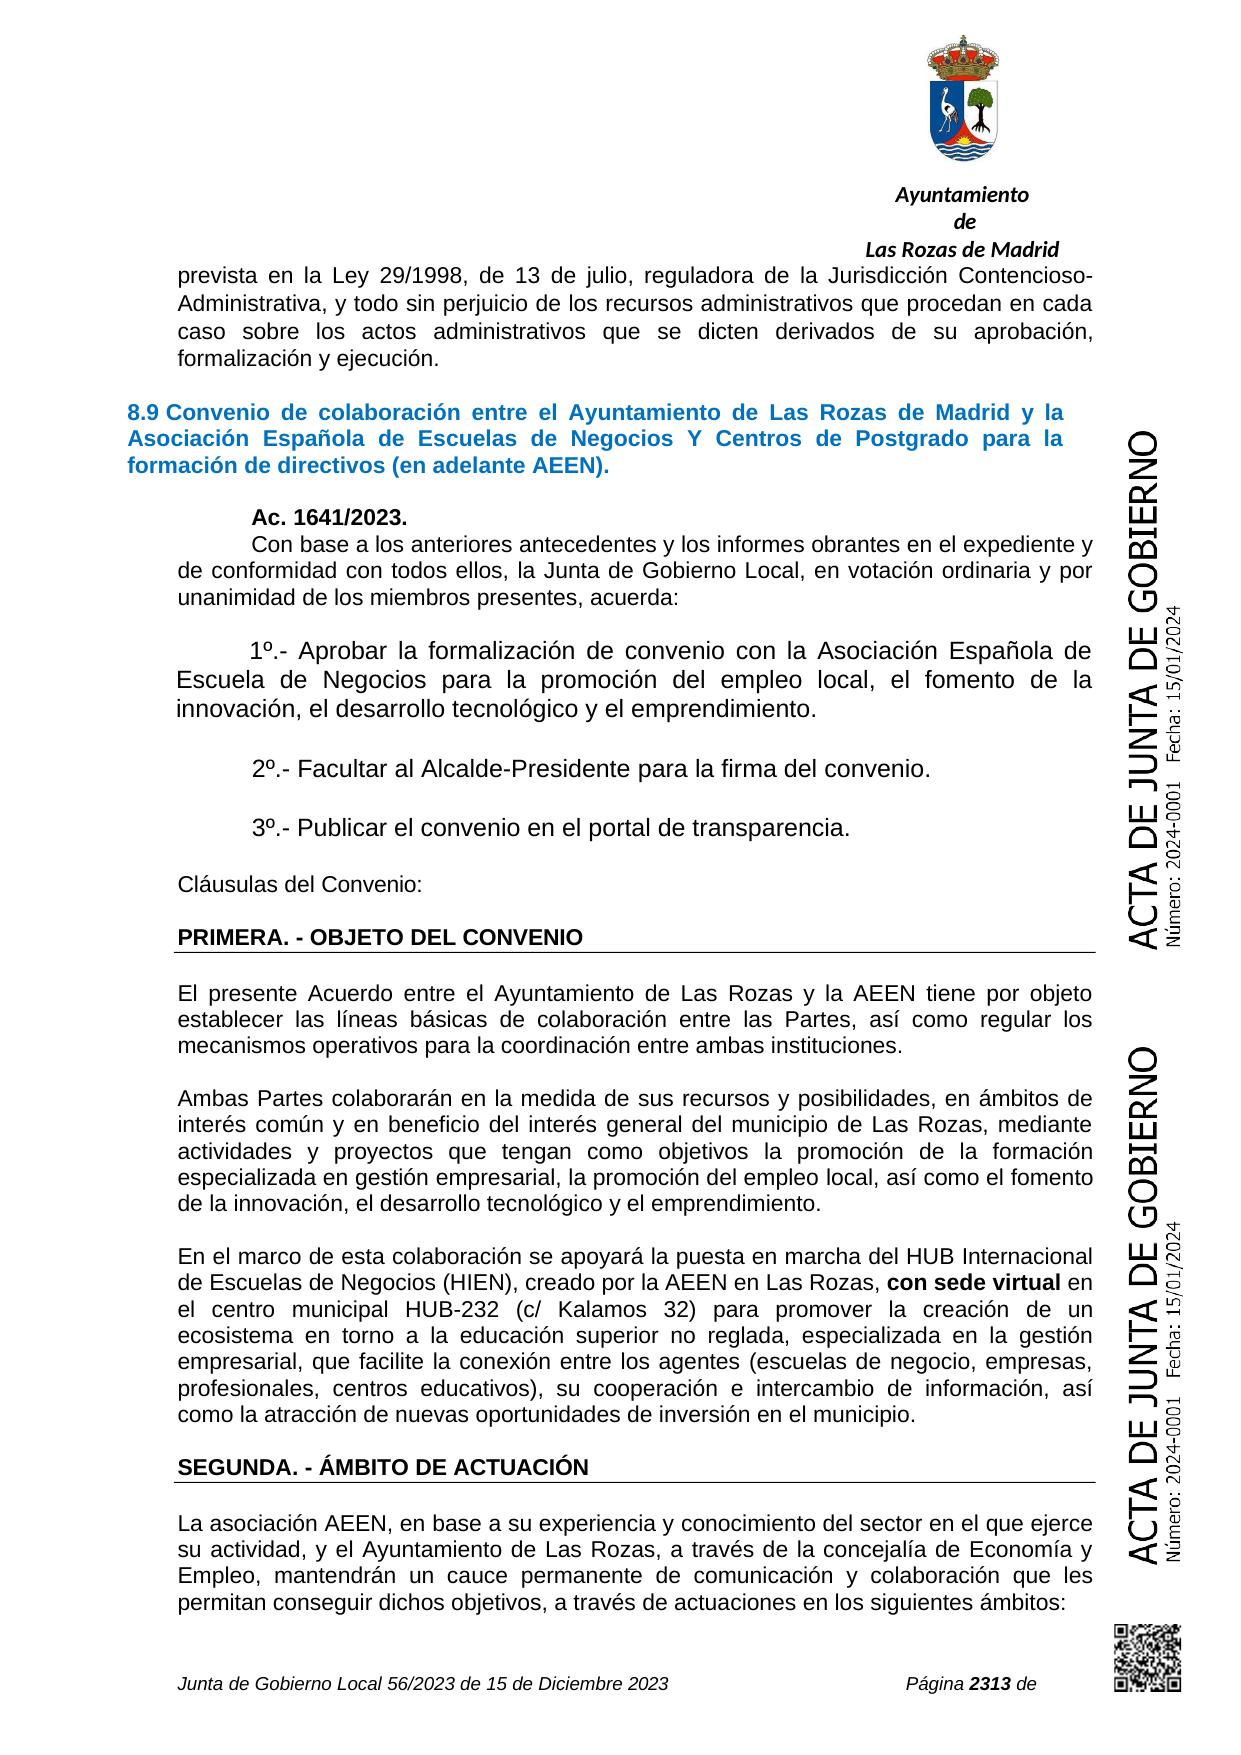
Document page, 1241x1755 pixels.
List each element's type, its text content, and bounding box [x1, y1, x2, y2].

text Cláusulas del Convenio: [177, 871, 1232, 898]
text En el marco de esta colaboración se apoyará la puesta en marcha del HUB Internacional de Escuelas de Negocios (HIEN), creado por la AEEN en Las Rozas, con sede virtual en el centro municipal HUB-232 (c/ Kalamos 32) para promover la creación de un ecosistema en torno a la educación superior no reglada, especializada en la gestión empresarial, que facilite la conexión entre los agentes (escuelas de negocio, empresas, profesionales, centros educativos), su cooperación e intercambio de información, así como la atracción de nuevas oportunidades de inversión en el municipio. [177, 1243, 1094, 1427]
text 2º.- Facultar al Alcalde-Presidente para la firma del convenio. 3º.- Publicar el convenio en el portal de transparencia. [252, 754, 932, 841]
text El presente Acuerdo entre el Ayuntamiento de Las Rozas y la AEEN tiene por objeto establecer las líneas básicas de colaboración entre las Partes, así como regular los mecanismos operativos para la coordinación entre ambas instituciones. [177, 979, 1093, 1058]
list Convenio de colaboración entre el Ayuntamiento de Las Rozas de Madrid y la Asociación Española de Escuelas de Negocios Y Centros de Postgrado para la formación de directivos (en adelante AEEN). [127, 399, 1064, 478]
text Con base a los anteriores antecedentes y los informes obrantes en el expediente y de conformidad con todos ellos, la Junta de Gobierno Local, en votación ordinaria y por unanimidad de los miembros presentes, acuerda: [177, 531, 1093, 610]
subtitle PRIMERA. - OBJETO DEL CONVENIO [177, 924, 1232, 950]
text prevista en la Ley 29/1998, de 13 de julio, reguladora de la Jurisdicción Contencioso-Administrativa, y todo sin perjuicio de los recursos administrativos que procedan en cada caso sobre los actos administrativos que se dicten derivados de su aprobación, formalización y ejecución. [177, 262, 1094, 372]
text Ac. 1641/2023. [177, 504, 1094, 531]
text 1º.- Aprobar la formalización de convenio con la Asociación Española de Escuela de Negocios para la promoción del empleo local, el fomento de la innovación, el desarrollo tecnológico y el emprendimiento. [176, 636, 1094, 723]
text La asociación AEEN, en base a su experiencia y conocimiento del sector en el que ejerce su actividad, y el Ayuntamiento de Las Rozas, a través de la concejalía de Economía y Empleo, mantendrán un cauce permanente de comunicación y colaboración que les permitan conseguir dichos objetivos, a través de actuaciones en los siguientes ámbitos: [177, 1509, 1093, 1615]
subtitle SEGUNDA. - ÁMBITO DE ACTUACIÓN [177, 1454, 1232, 1480]
text Ambas Partes colaborarán en la medida de sus recursos y posibilidades, en ámbitos de interés común y en beneficio del interés general del municipio de Las Rozas, mediante actividades y proyectos que tengan como objetivos la promoción de la formación especializada en gestión empresarial, la promoción del empleo local, así como el fomento de la innovación, el desarrollo tecnológico y el emprendimiento. [177, 1085, 1094, 1217]
